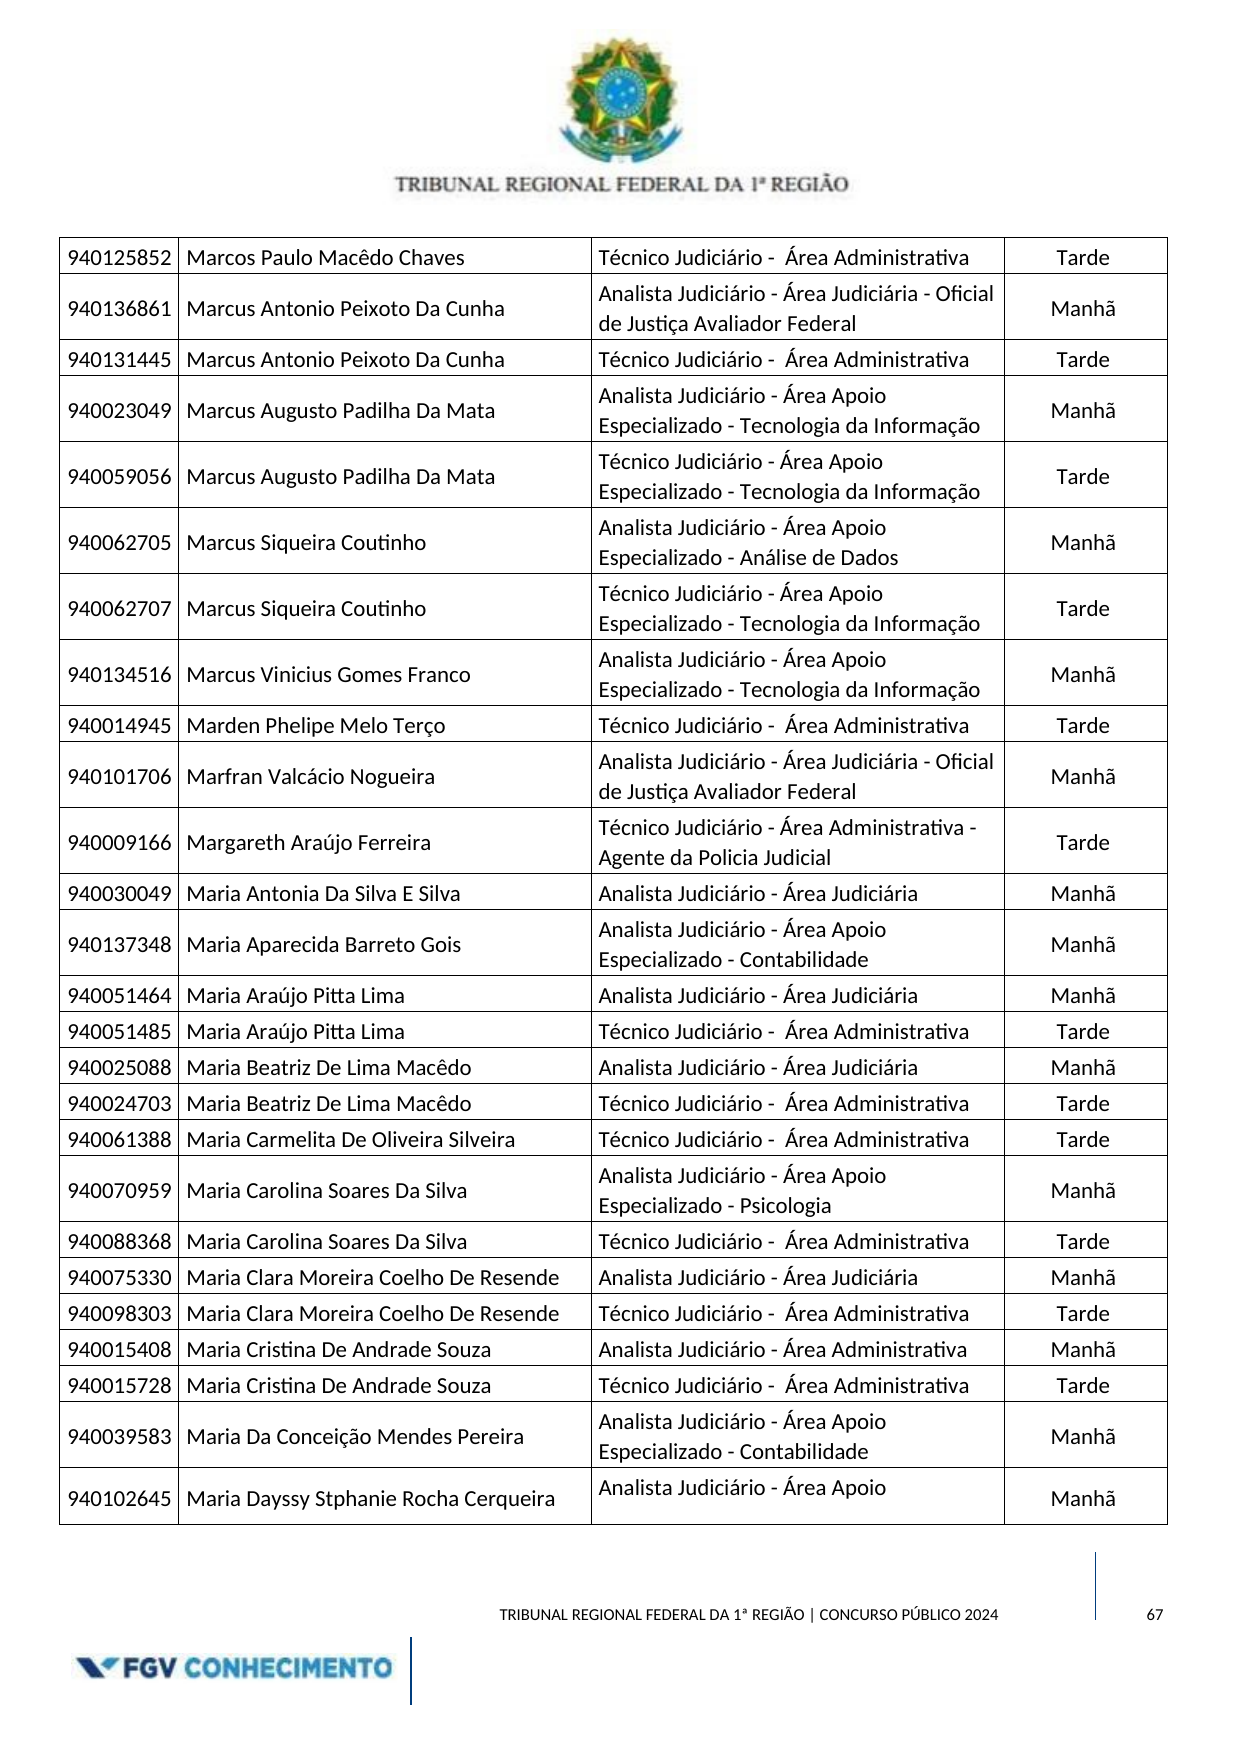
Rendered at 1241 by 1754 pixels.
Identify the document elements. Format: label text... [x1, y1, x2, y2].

table_cell 940030049 [60, 874, 178, 909]
table_cell Tarde [1005, 442, 1167, 507]
table_cell Tarde [1005, 706, 1167, 741]
table_cell 940039583 [60, 1402, 178, 1467]
table_cell Analista Judiciário - Área Apoio Especializado - Análise de Dados [592, 508, 1004, 573]
table_cell Marfran Valcácio Nogueira [179, 742, 591, 807]
table_cell 940088368 [60, 1222, 178, 1257]
table_cell 940025088 [60, 1048, 178, 1083]
table_cell Maria Clara Moreira Coelho De Resende [179, 1294, 591, 1329]
table_cell Manhã [1005, 1156, 1167, 1221]
table_cell 940015728 [60, 1366, 178, 1401]
table_cell Manhã [1005, 376, 1167, 441]
table_cell Técnico Judiciário - Área Apoio Especializado - Tecnologia da Informação [592, 442, 1004, 507]
table_cell Analista Judiciário - Área Apoio [592, 1468, 1004, 1524]
table_cell 940134516 [60, 640, 178, 705]
table_cell Maria Da Conceição Mendes Pereira [179, 1402, 591, 1467]
table_cell Marcus Vinicius Gomes Franco [179, 640, 591, 705]
table_cell Manhã [1005, 742, 1167, 807]
table_cell 940062705 [60, 508, 178, 573]
table_cell Maria Beatriz De Lima Macêdo [179, 1084, 591, 1119]
table_cell Manhã [1005, 874, 1167, 909]
table_cell Maria Araújo Pitta Lima [179, 1012, 591, 1047]
table_cell Tarde [1005, 340, 1167, 375]
table_cell Maria Aparecida Barreto Gois [179, 910, 591, 975]
table_cell Manhã [1005, 508, 1167, 573]
table_cell Marcus Siqueira Coutinho [179, 574, 591, 639]
table_cell Maria Araújo Pitta Lima [179, 976, 591, 1011]
table_cell 940015408 [60, 1330, 178, 1365]
table_cell Analista Judiciário - Área Judiciária [592, 976, 1004, 1011]
table_cell 940136861 [60, 274, 178, 339]
table_cell Técnico Judiciário - Área Administrativa [592, 1084, 1004, 1119]
table_cell 940051464 [60, 976, 178, 1011]
table_cell Analista Judiciário - Área Judiciária [592, 874, 1004, 909]
table_cell Analista Judiciário - Área Judiciária - Oficial de Justiça Avaliador Federal [592, 274, 1004, 339]
table_cell Marcus Augusto Padilha Da Mata [179, 442, 591, 507]
table_cell Tarde [1005, 238, 1167, 273]
table_cell Tarde [1005, 1222, 1167, 1257]
table_cell Tarde [1005, 1012, 1167, 1047]
table_cell Marcus Siqueira Coutinho [179, 508, 591, 573]
table_cell 940014945 [60, 706, 178, 741]
table_cell Tarde [1005, 1120, 1167, 1155]
table_cell 940101706 [60, 742, 178, 807]
table_cell Técnico Judiciário - Área Administrativa [592, 1294, 1004, 1329]
table_cell Analista Judiciário - Área Apoio Especializado - Contabilidade [592, 910, 1004, 975]
table_cell Analista Judiciário - Área Judiciária [592, 1048, 1004, 1083]
table_cell Manhã [1005, 640, 1167, 705]
table_cell 940062707 [60, 574, 178, 639]
table_cell Analista Judiciário - Área Apoio Especializado - Psicologia [592, 1156, 1004, 1221]
table_cell Técnico Judiciário - Área Administrativa [592, 1222, 1004, 1257]
table_cell Maria Beatriz De Lima Macêdo [179, 1048, 591, 1083]
table_cell Tarde [1005, 574, 1167, 639]
table_cell 940009166 [60, 808, 178, 873]
table_cell Manhã [1005, 1258, 1167, 1293]
table_cell Analista Judiciário - Área Judiciária - Oficial de Justiça Avaliador Federal [592, 742, 1004, 807]
table_cell Maria Clara Moreira Coelho De Resende [179, 1258, 591, 1293]
table_cell Manhã [1005, 1330, 1167, 1365]
table_cell Técnico Judiciário - Área Administrativa [592, 706, 1004, 741]
table_cell Manhã [1005, 274, 1167, 339]
table_cell 940075330 [60, 1258, 178, 1293]
table_cell Manhã [1005, 976, 1167, 1011]
table_cell Marcus Antonio Peixoto Da Cunha [179, 274, 591, 339]
table_cell Tarde [1005, 1366, 1167, 1401]
table_cell Manhã [1005, 1468, 1167, 1524]
table_cell Tarde [1005, 1294, 1167, 1329]
table_cell Técnico Judiciário - Área Administrativa [592, 238, 1004, 273]
table_cell Tarde [1005, 1084, 1167, 1119]
table_cell Marcus Antonio Peixoto Da Cunha [179, 340, 591, 375]
table_cell Técnico Judiciário - Área Apoio Especializado - Tecnologia da Informação [592, 574, 1004, 639]
table_cell Tarde [1005, 808, 1167, 873]
table_cell Técnico Judiciário - Área Administrativa [592, 1366, 1004, 1401]
table_cell Técnico Judiciário - Área Administrativa [592, 1120, 1004, 1155]
table_cell 940102645 [60, 1468, 178, 1524]
table_cell Maria Dayssy Stphanie Rocha Cerqueira [179, 1468, 591, 1524]
table_cell Analista Judiciário - Área Apoio Especializado - Tecnologia da Informação [592, 640, 1004, 705]
table_cell 940051485 [60, 1012, 178, 1047]
table_cell 940137348 [60, 910, 178, 975]
table_cell 940059056 [60, 442, 178, 507]
table_cell Maria Antonia Da Silva E Silva [179, 874, 591, 909]
table_cell Margareth Araújo Ferreira [179, 808, 591, 873]
table_cell Analista Judiciário - Área Judiciária [592, 1258, 1004, 1293]
table_cell Marden Phelipe Melo Terço [179, 706, 591, 741]
table_cell Analista Judiciário - Área Apoio Especializado - Tecnologia da Informação [592, 376, 1004, 441]
table_cell 940125852 [60, 238, 178, 273]
table_cell Técnico Judiciário - Área Administrativa - Agente da Policia Judicial [592, 808, 1004, 873]
table_cell Maria Carolina Soares Da Silva [179, 1156, 591, 1221]
table_cell Analista Judiciário - Área Apoio Especializado - Contabilidade [592, 1402, 1004, 1467]
table_cell Manhã [1005, 1048, 1167, 1083]
table_cell Técnico Judiciário - Área Administrativa [592, 1012, 1004, 1047]
table_cell Maria Cristina De Andrade Souza [179, 1330, 591, 1365]
table_cell Manhã [1005, 1402, 1167, 1467]
table_cell 940070959 [60, 1156, 178, 1221]
table_cell 940061388 [60, 1120, 178, 1155]
table_cell 940098303 [60, 1294, 178, 1329]
table_cell Manhã [1005, 910, 1167, 975]
table_cell Marcos Paulo Macêdo Chaves [179, 238, 591, 273]
table_cell Analista Judiciário - Área Administrativa [592, 1330, 1004, 1365]
table_cell Técnico Judiciário - Área Administrativa [592, 340, 1004, 375]
table_cell 940023049 [60, 376, 178, 441]
table_cell 940131445 [60, 340, 178, 375]
table_cell Maria Carolina Soares Da Silva [179, 1222, 591, 1257]
table_cell Marcus Augusto Padilha Da Mata [179, 376, 591, 441]
table_cell Maria Carmelita De Oliveira Silveira [179, 1120, 591, 1155]
table_cell 940024703 [60, 1084, 178, 1119]
table_cell Maria Cristina De Andrade Souza [179, 1366, 591, 1401]
